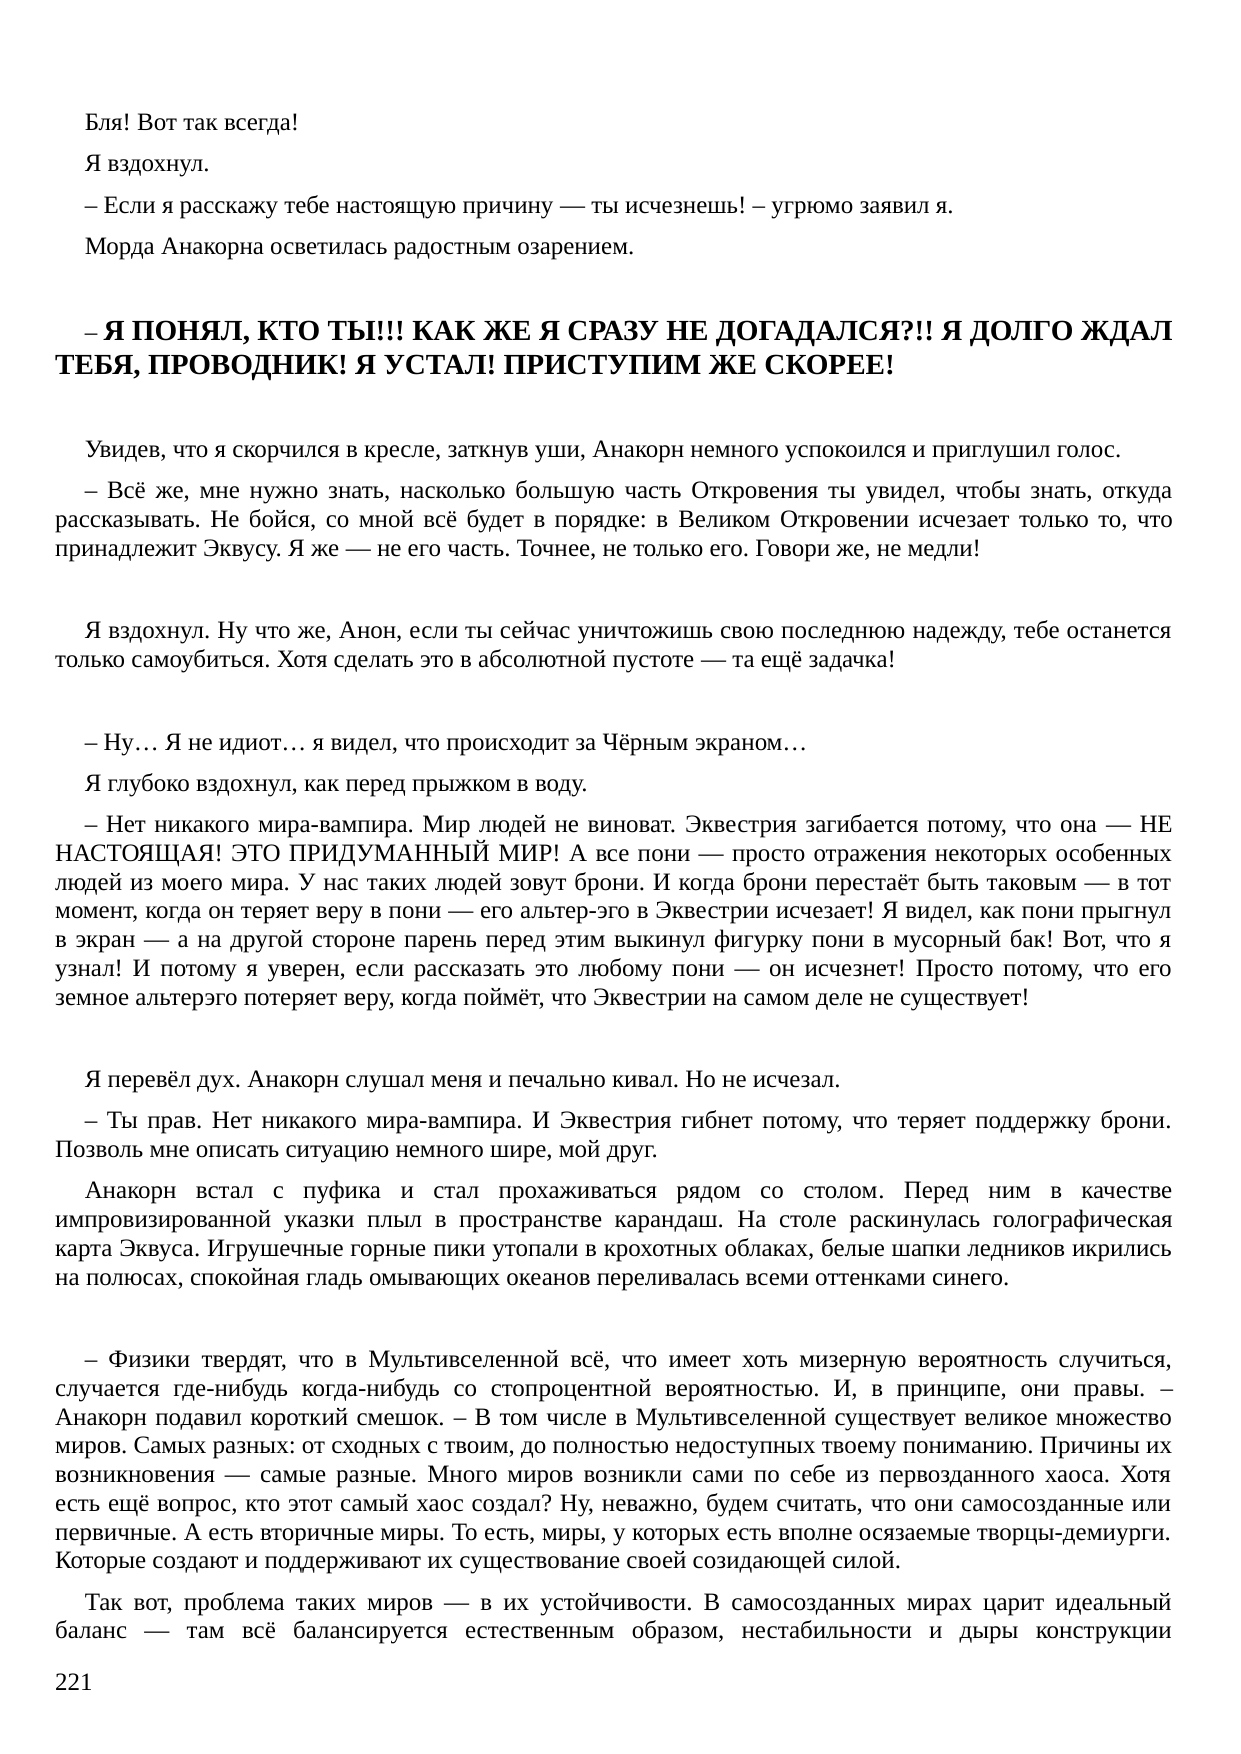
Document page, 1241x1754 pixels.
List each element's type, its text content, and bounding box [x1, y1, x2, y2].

text Я вздохнул. [55, 148, 1173, 177]
text – Ну… Я не идиот… я видел, что происходит за Чёрным экраном… [55, 727, 1173, 756]
text – Нет никакого мира-вампира. Мир людей не виноват. Эквестрия загибается потому, что она — НЕ НАСТОЯЩАЯ! ЭТО ПРИДУМАННЫЙ МИР! А все пони — просто отражения некоторых особенных людей из моего мира. У нас таких людей зовут брони. И когда брони перестаёт быть таковым — в тот момент, когда он теряет веру в пони — его альтер-эго в Эквестрии исчезает! Я видел, как пони прыгнул в экран — а на другой стороне парень перед этим выкинул фигурку пони в мусорный бак! Вот, что я узнал! И потому я уверен, если рассказать это любому пони — он исчезнет! Просто потому, что его земное альтерэго потеряет веру, когда поймёт, что Эквестрии на самом деле не существует! [55, 809, 1173, 1011]
text Я перевёл дух. Анакорн слушал меня и печально кивал. Но не исчезал. [55, 1064, 1173, 1093]
text Я вздохнул. Ну что же, Анон, если ты сейчас уничтожишь свою последнюю надежду, тебе останется только самоубиться. Хотя сделать это в абсолютной пустоте — та ещё задачка! [55, 616, 1173, 673]
text Анакорн встал с пуфика и стал прохаживаться рядом со столом. Перед ним в качестве импровизированной указки плыл в пространстве карандаш. На столе раскинулась голографическая карта Эквуса. Игрушечные горные пики утопали в крохотных облаках, белые шапки ледников икрились на полюсах, спокойная гладь омывающих океанов переливалась всеми оттенками синего. [55, 1176, 1173, 1291]
text – Ты прав. Нет никакого мира-вампира. И Эквестрия гибнет потому, что теряет поддержку брони. Позволь мне описать ситуацию немного шире, мой друг. [55, 1106, 1173, 1163]
text – Я ПОНЯЛ, КТО ТЫ!!! КАК ЖЕ Я СРАЗУ НЕ ДОГАДАЛСЯ?!! Я ДОЛГО ЖДАЛ ТЕБЯ, ПРОВОДНИК! Я УСТАЛ! ПРИСТУПИМ ЖЕ СКОРЕЕ! [55, 313, 1173, 381]
text – Если я расскажу тебе настоящую причину — ты исчезнешь! – угрюмо заявил я. [55, 190, 1173, 218]
text Так вот, проблема таких миров — в их устойчивости. В самосозданных мирах царит идеальный баланс — там всё балансируется естественным образом, нестабильности и дыры конструкции [55, 1587, 1173, 1644]
text Бля! Вот так всегда! [55, 107, 1173, 136]
text – Всё же, мне нужно знать, насколько большую часть Откровения ты увидел, чтобы знать, откуда рассказывать. Не бойся, со мной всё будет в порядке: в Великом Откровении исчезает только то, что принадлежит Эквусу. Я же — не его часть. Точнее, не только его. Говори же, не медли! [55, 476, 1173, 562]
text Увидев, что я скорчился в кресле, заткнув уши, Анакорн немного успокоился и приглушил голос. [55, 434, 1173, 463]
text Морда Анакорна осветилась радостным озарением. [55, 231, 1173, 260]
text Я глубоко вздохнул, как перед прыжком в воду. [55, 768, 1173, 797]
text – Физики твердят, что в Мультивселенной всё, что имеет хоть мизерную вероятность случиться, случается где-нибудь когда-нибудь со стопроцентной вероятностью. И, в принципе, они правы. – Анакорн подавил короткий смешок. – В том числе в Мультивселенной существует великое множество миров. Самых разных: от сходных с твоим, до полностью недоступных твоему пониманию. Причины их возникновения — самые разные. Много миров возникли сами по себе из первозданного хаоса. Хотя есть ещё вопрос, кто этот самый хаос создал? Ну, неважно, будем считать, что они самосозданные или первичные. А есть вторичные миры. То есть, миры, у которых есть вполне осязаемые творцы-демиурги. Которые создают и поддерживают их существование своей созидающей силой. [55, 1344, 1173, 1574]
